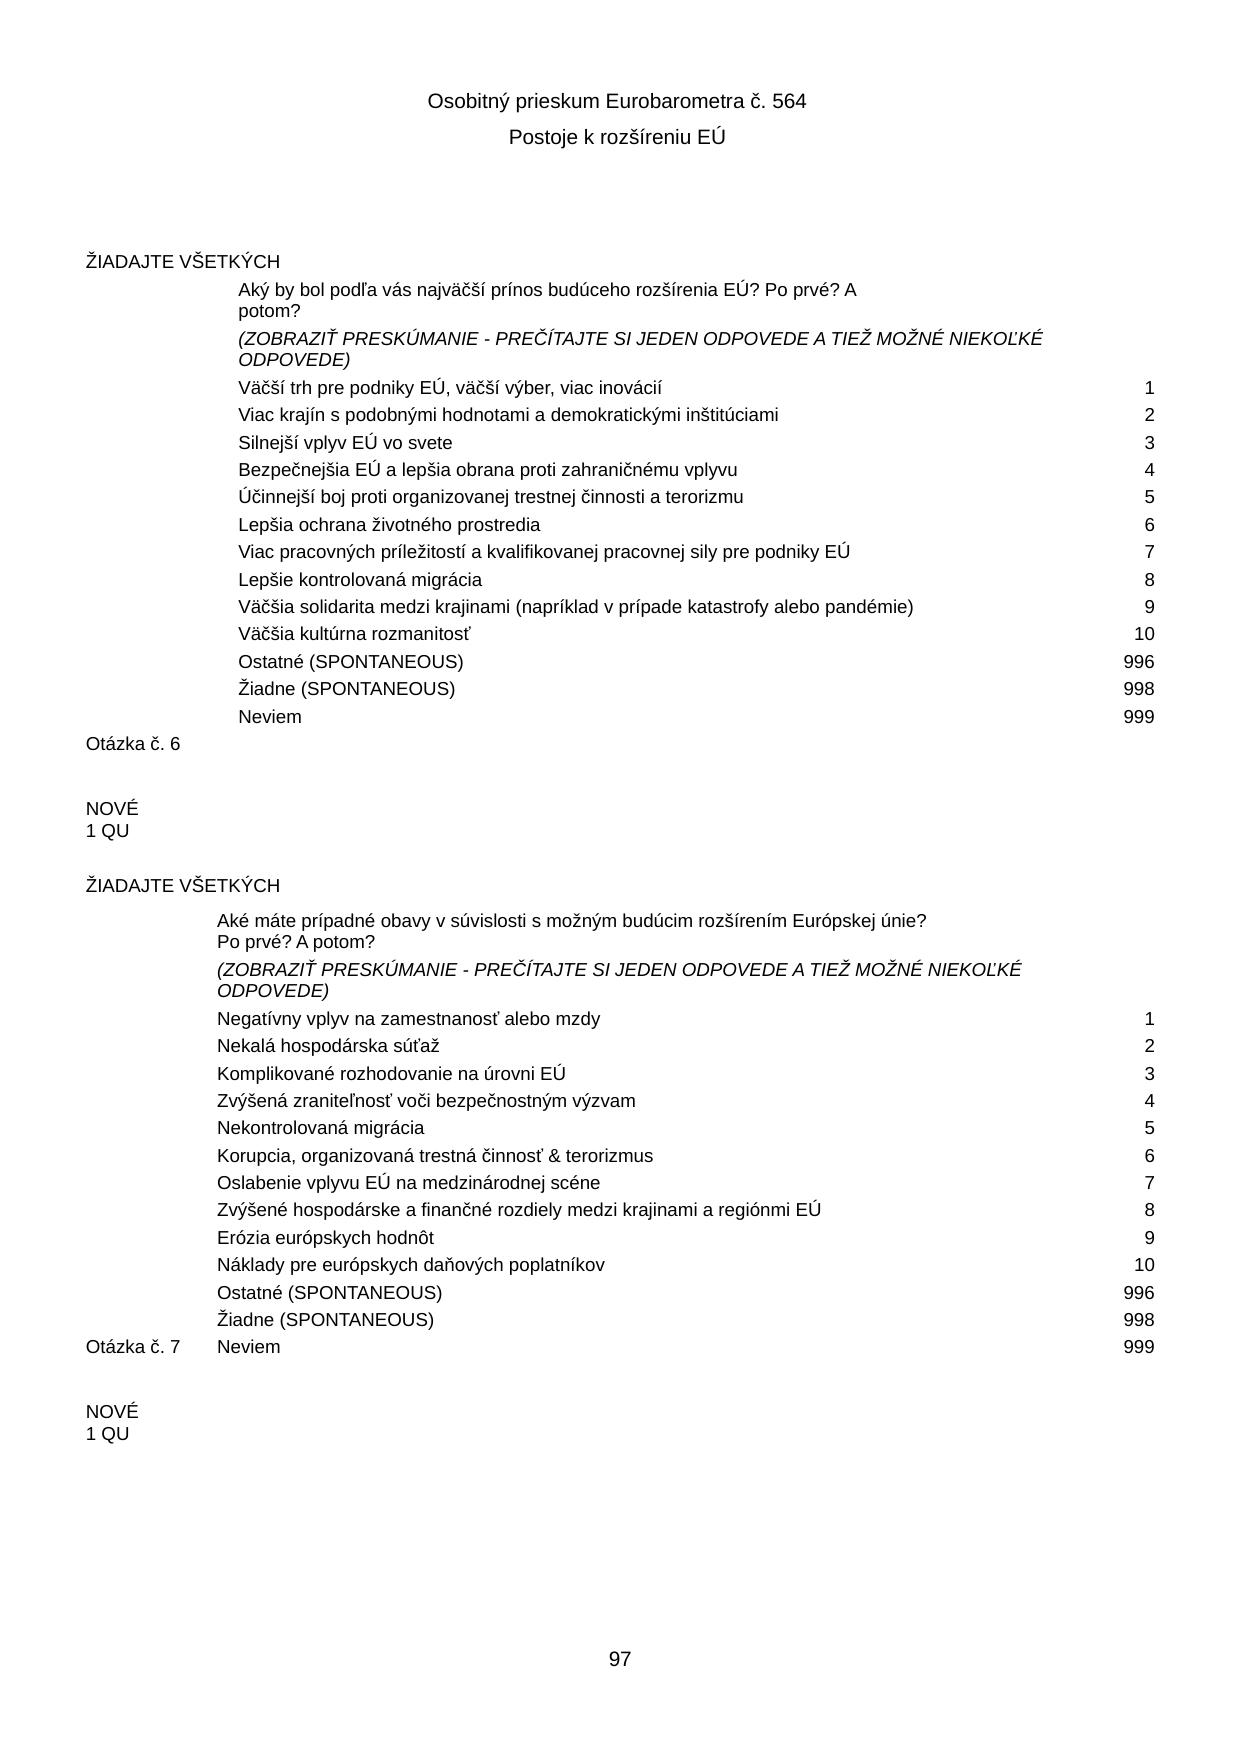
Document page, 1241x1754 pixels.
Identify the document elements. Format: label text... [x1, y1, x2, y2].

table_header ŽIADAJTE VŠETKÝCH [83, 220, 1157, 276]
table_cell Náklady pre európskych daňových poplatníkov [214, 1251, 988, 1278]
table_cell 2 [989, 1032, 1157, 1059]
table_cell 996 [989, 1279, 1157, 1306]
table_cell Zvýšená zraniteľnosť voči bezpečnostným výzvam [214, 1087, 988, 1114]
table_cell Erózia európskych hodnôt [214, 1224, 988, 1251]
table_cell Silnejší vplyv EÚ vo svete [235, 429, 1048, 456]
table_cell Ostatné (SPONTANEOUS) [235, 648, 1048, 675]
table_cell (ZOBRAZIŤ PRESKÚMANIE - PREČÍTAJTE SI JEDEN ODPOVEDE A TIEŽ MOŽNÉ NIEKOĽKÉ ODPOVEDE) [214, 956, 1048, 1004]
table_cell [1049, 900, 1157, 956]
table_cell 6 [1049, 511, 1157, 538]
table_cell Viac krajín s podobnými hodnotami a demokratickými inštitúciami [235, 401, 1048, 428]
table_cell [1049, 1392, 1157, 1447]
table_cell [989, 1448, 1048, 1481]
table_cell [214, 1448, 235, 1481]
table_cell Otázka č. 6 [83, 276, 235, 757]
table_cell 9 [989, 1224, 1157, 1251]
table_cell ŽIADAJTE VŠETKÝCH [83, 844, 1048, 900]
table_cell (ZOBRAZIŤ PRESKÚMANIE - PREČÍTAJTE SI JEDEN ODPOVEDE A TIEŽ MOŽNÉ NIEKOĽKÉ ODPOVEDE) [235, 325, 1157, 374]
table_cell 3 [989, 1059, 1157, 1087]
table_cell [83, 1448, 214, 1481]
table_cell 996 [1049, 648, 1157, 675]
table_cell 998 [1049, 675, 1157, 702]
table_cell [1049, 1448, 1157, 1481]
table_cell 1 [989, 1005, 1157, 1032]
table_cell Žiadne (SPONTANEOUS) [214, 1306, 988, 1333]
table_cell 7 [1049, 538, 1157, 566]
table_cell [214, 1361, 988, 1392]
table_cell 5 [1049, 483, 1157, 511]
table_cell 10 [989, 1251, 1157, 1278]
table_cell 6 [989, 1142, 1157, 1169]
table_cell 7 [989, 1169, 1157, 1196]
table_cell [83, 1361, 214, 1392]
table_cell 998 [989, 1306, 1157, 1333]
table_cell Lepšie kontrolovaná migrácia [235, 566, 1048, 593]
table_cell 8 [1049, 566, 1157, 593]
table_cell 5 [989, 1114, 1157, 1142]
table_cell Väčšia solidarita medzi krajinami (napríklad v prípade katastrofy alebo pandémie) [235, 593, 1048, 620]
table_cell [83, 757, 235, 788]
table_cell Zvýšené hospodárske a finančné rozdiely medzi krajinami a regiónmi EÚ [214, 1196, 988, 1224]
table_cell [1049, 956, 1157, 1004]
table_cell Väčší trh pre podniky EÚ, väčší výber, viac inovácií [235, 374, 1048, 401]
table_cell Otázka č. 7 [83, 900, 214, 1361]
table_cell [1049, 757, 1157, 788]
table_cell Nekontrolovaná migrácia [214, 1114, 988, 1142]
table_cell 999 [1049, 703, 1157, 730]
table_cell Väčšia kultúrna rozmanitosť [235, 620, 1048, 648]
table_cell NOVÉ 1 QU [83, 788, 1157, 844]
table_cell Účinnejší boj proti organizovanej trestnej činnosti a terorizmu [235, 483, 1048, 511]
table_cell Ostatné (SPONTANEOUS) [214, 1279, 988, 1306]
table_cell [235, 1448, 988, 1481]
table_cell 4 [1049, 456, 1157, 483]
table_cell Negatívny vplyv na zamestnanosť alebo mzdy [214, 1005, 988, 1032]
table_cell Bezpečnejšia EÚ a lepšia obrana proti zahraničnému vplyvu [235, 456, 1048, 483]
table_cell Viac pracovných príležitostí a kvalifikovanej pracovnej sily pre podniky EÚ [235, 538, 1048, 566]
table_cell Lepšia ochrana životného prostredia [235, 511, 1048, 538]
table_cell Aký by bol podľa vás najväčší prínos budúceho rozšírenia EÚ? Po prvé? A potom? [235, 276, 1157, 325]
table_cell Neviem [214, 1333, 988, 1361]
table_cell Neviem [235, 703, 1048, 730]
table_cell 9 [1049, 593, 1157, 620]
table_cell Nekalá hospodárska súťaž [214, 1032, 988, 1059]
table_cell Aké máte prípadné obavy v súvislosti s možným budúcim rozšírením Európskej únie? Po prvé? A potom? [214, 900, 1048, 956]
table_cell 10 [1049, 620, 1157, 648]
table_cell [235, 730, 1048, 757]
table_cell 1 [1049, 374, 1157, 401]
table_cell Oslabenie vplyvu EÚ na medzinárodnej scéne [214, 1169, 988, 1196]
table_cell 999 [989, 1333, 1157, 1361]
table_cell [1049, 730, 1157, 757]
table_cell Žiadne (SPONTANEOUS) [235, 675, 1048, 702]
table_cell 2 [1049, 401, 1157, 428]
table_cell [989, 1361, 1157, 1392]
table_cell 3 [1049, 429, 1157, 456]
table_cell [1049, 844, 1157, 900]
table_cell Komplikované rozhodovanie na úrovni EÚ [214, 1059, 988, 1087]
table_cell [235, 757, 1048, 788]
table_cell 8 [989, 1196, 1157, 1224]
table_cell 4 [989, 1087, 1157, 1114]
table_cell NOVÉ 1 QU [83, 1392, 1048, 1447]
table_cell Korupcia, organizovaná trestná činnosť & terorizmus [214, 1142, 988, 1169]
